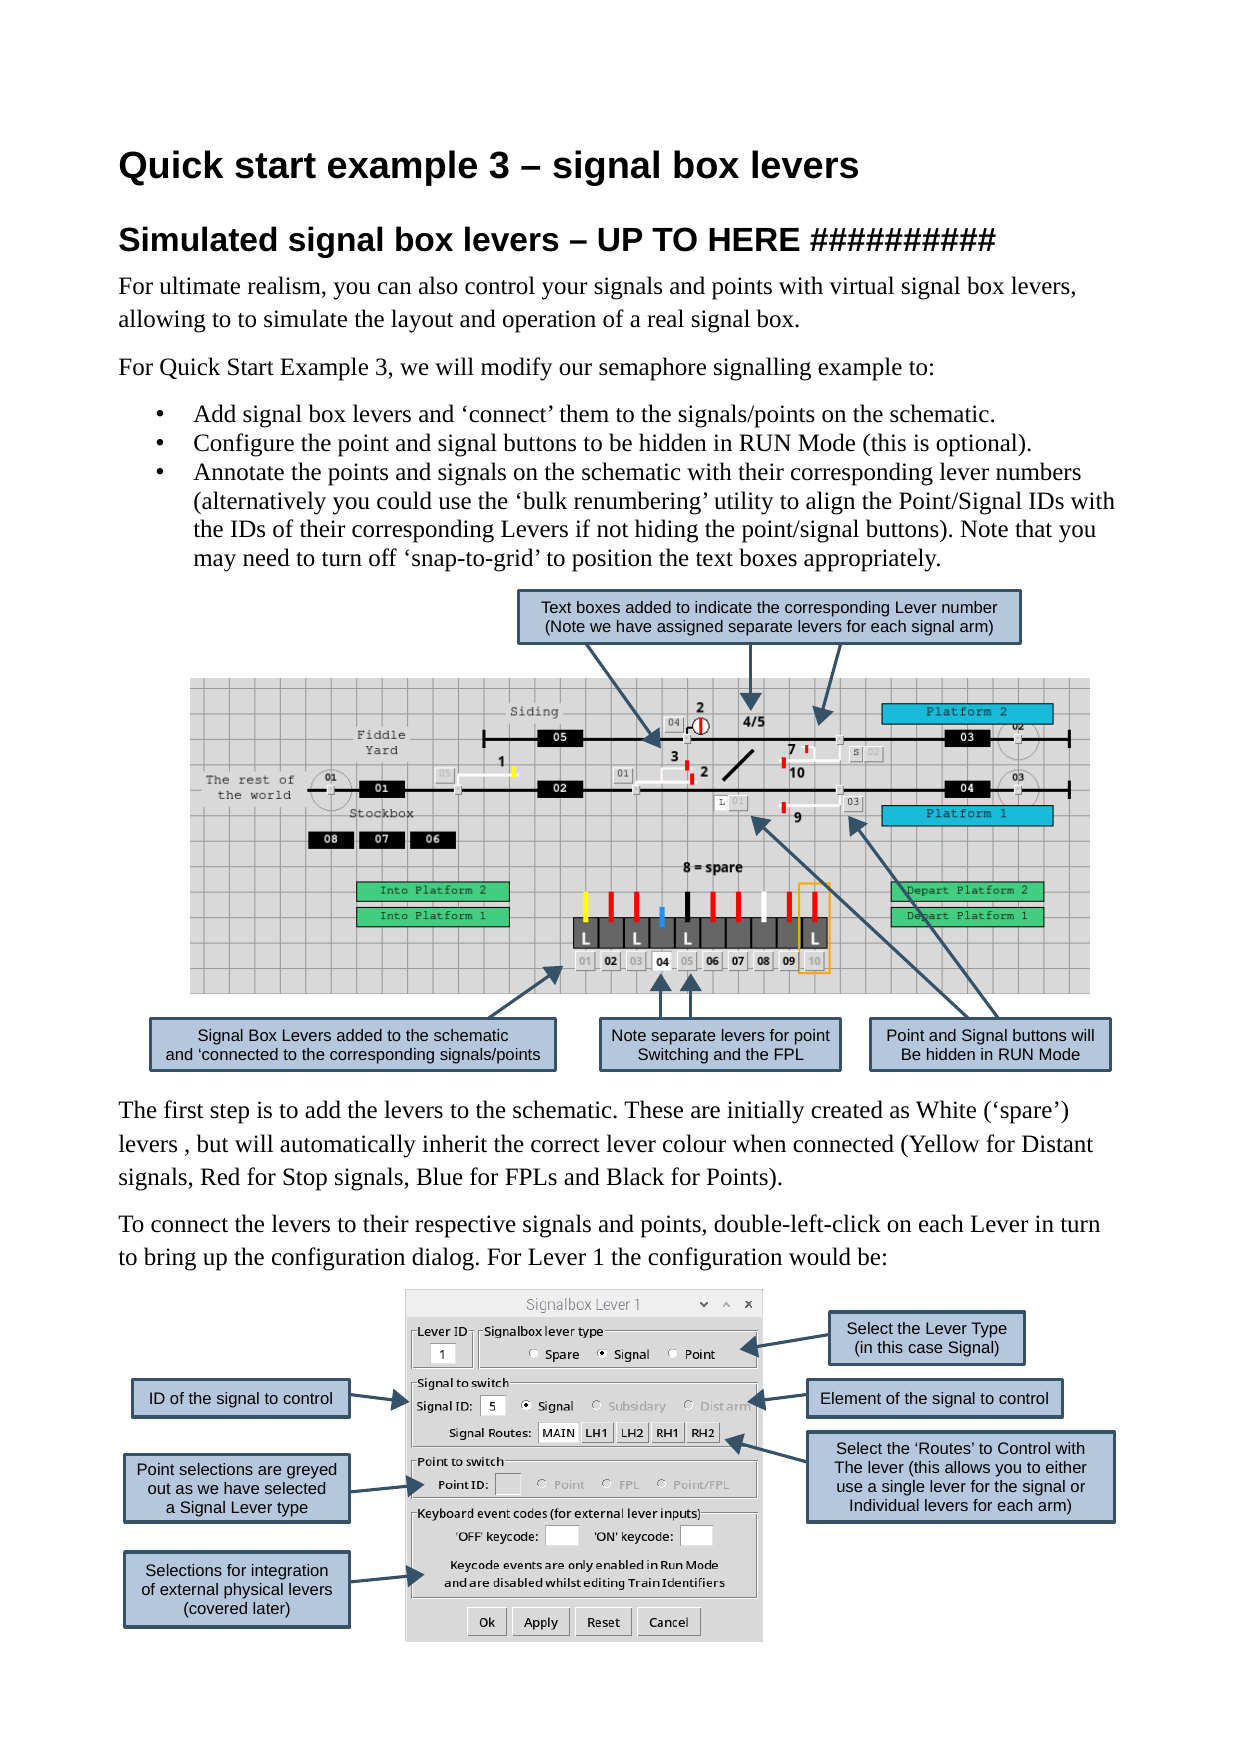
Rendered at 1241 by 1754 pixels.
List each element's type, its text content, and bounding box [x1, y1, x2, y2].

text For Quick Start Example 3, we will modify our semaphore signalling example to: [118, 352, 1122, 381]
text For ultimate realism, you can also control your signals and points with virtual signal box levers, allowing to to simulate the layout and operation of a real signal box. [118, 271, 1122, 333]
subtitle Quick start example 3 – signal box levers [118, 143, 1122, 187]
text The first step is to add the levers to the schematic. These are initially created as White (‘spare’) levers , but will automatically inherit the correct lever colour when connected (Yellow for Distant signals, Red for Stop signals, Blue for FPLs and Black for Points). [118, 1096, 1122, 1190]
subtitle Simulated signal box levers – UP TO HERE ########## [118, 220, 1122, 259]
list Annotate the points and signals on the schematic with their corresponding lever numbers (alternatively you could use the ‘bulk renumbering’ utility to align the Point/Signal IDs with the IDs of their corresponding Levers if not hiding the point/signal buttons). Note that you may need to turn off ‘snap-to-grid’ to position the text boxes appropriately. [156, 457, 1122, 572]
picture [405, 1289, 763, 1642]
list Configure the point and signal buttons to be hidden in RUN Mode (this is optional). [156, 428, 1122, 457]
picture [190, 678, 1090, 994]
list Add signal box levers and ‘connect’ them to the signals/points on the schematic. [156, 399, 1122, 428]
text To connect the levers to their respective signals and points, double-left-click on each Lever in turn to bring up the configuration dialog. For Lever 1 the configuration would be: [118, 1209, 1122, 1271]
